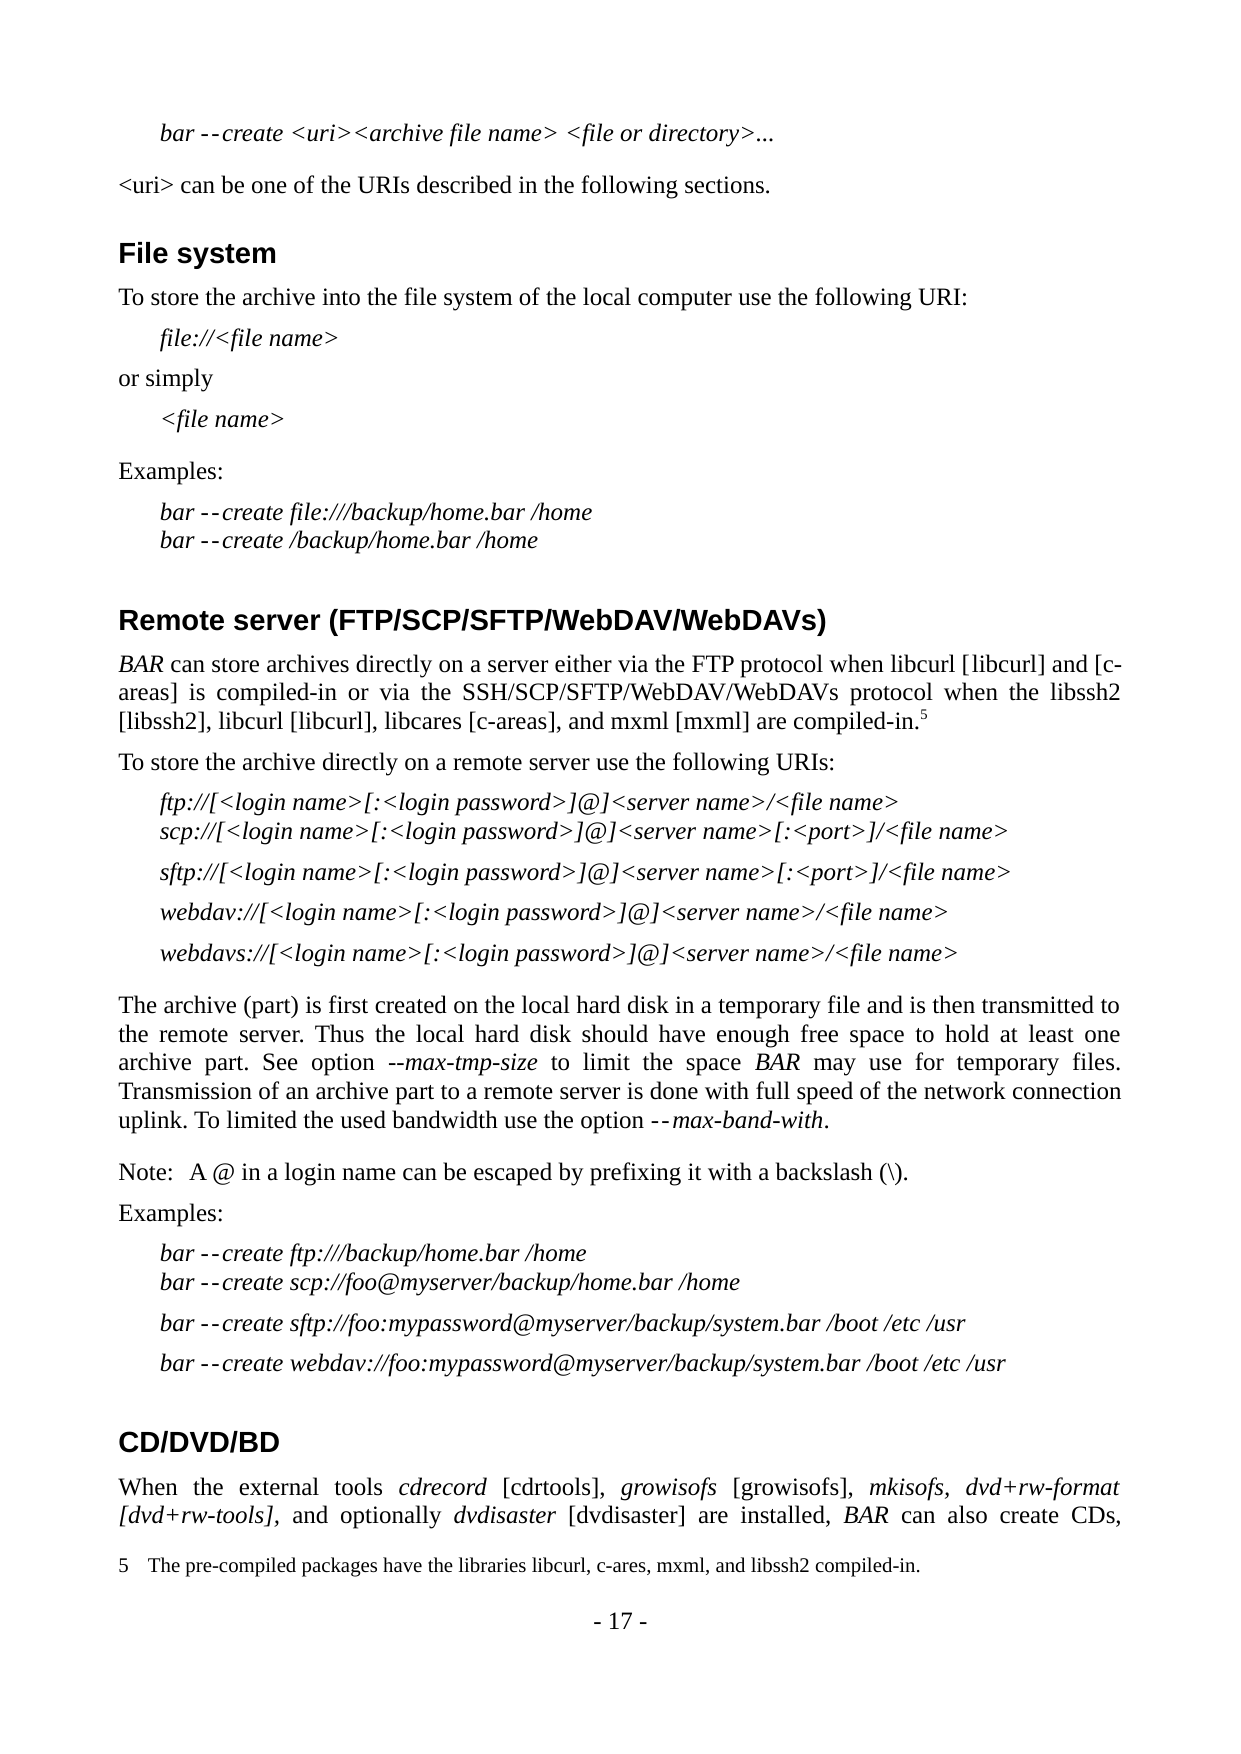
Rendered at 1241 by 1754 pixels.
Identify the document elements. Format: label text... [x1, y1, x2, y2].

text scp://[<login name>[:<login password>]@]<server name>[:<port>]/<file name> [159, 816, 1122, 845]
text Note: A @ in a login name can be escaped by prefixing it with a backslash (\). [118, 1157, 1122, 1186]
text The archive (part) is first created on the local hard disk in a temporary file and is then transmitted to the remote server. Thus the local hard disk should have enough free space to hold at least one archive part. See option ‑‑max-tmp-size to limit the space BAR may use for temporary files. Transmission of an archive part to a remote server is done with full speed of the network connection uplink. To limited the used bandwidth use the option ‑‑max-band-with. [118, 990, 1122, 1134]
text bar ‑‑create ftp:///backup/home.bar /home [159, 1238, 1122, 1267]
text bar ‑‑create file:///backup/home.bar /home [159, 497, 1122, 525]
text To store the archive into the file system of the local computer use the following URI: [118, 282, 1122, 311]
text The pre-compiled packages have the libraries libcurl, c-ares, mxml, and libssh2 compiled-in. [118, 1553, 1122, 1577]
text When the external tools cdrecord [cdrtools], growisofs [growisofs], mkisofs, dvd+rw-format [dvd+rw-tools], and optionally dvdisaster [dvdisaster] are installed, BAR can also create CDs, [118, 1472, 1122, 1529]
text bar ‑‑create sftp://foo:mypassword@myserver/backup/system.bar /boot /etc /usr [159, 1308, 1122, 1336]
text <uri> can be one of the URIs described in the following sections. [118, 171, 1122, 199]
subtitle Remote server (FTP/SCP/SFTP/WebDAV/WebDAVs) [118, 603, 1122, 636]
text webdavs://[<login name>[:<login password>]@]<server name>/<file name> [159, 938, 1122, 966]
text <file name> [159, 404, 1122, 432]
text bar ‑‑create webdav://foo:mypassword@myserver/backup/system.bar /boot /etc /usr [159, 1348, 1122, 1377]
text To store the archive directly on a remote server use the following URIs: [118, 747, 1122, 776]
text Examples: [118, 456, 1122, 485]
text BAR can store archives directly on a server either via the FTP protocol when libcurl [libcurl] and [c-areas] is compiled-in or via the SSH/SCP/SFTP/WebDAV/WebDAVs protocol when the libssh2 [libssh2], libcurl [libcurl], libcares [c-areas], and mxml [mxml] are compiled-in. [118, 649, 1122, 735]
subtitle CD/DVD/BD [118, 1426, 1122, 1459]
text bar ‑‑create <uri><archive file name> <file or directory>... [159, 118, 1122, 147]
text bar ‑‑create /backup/home.bar /home [159, 525, 1122, 554]
text Examples: [118, 1198, 1122, 1227]
text sftp://[<login name>[:<login password>]@]<server name>[:<port>]/<file name> [159, 857, 1122, 885]
text or simply [118, 363, 1122, 392]
text webdav://[<login name>[:<login password>]@]<server name>/<file name> [159, 897, 1122, 926]
text file://<file name> [159, 323, 1122, 351]
text ftp://[<login name>[:<login password>]@]<server name>/<file name> [159, 787, 1122, 816]
text bar ‑‑create scp://foo@myserver/backup/home.bar /home [159, 1267, 1122, 1296]
subtitle File system [118, 236, 1122, 269]
